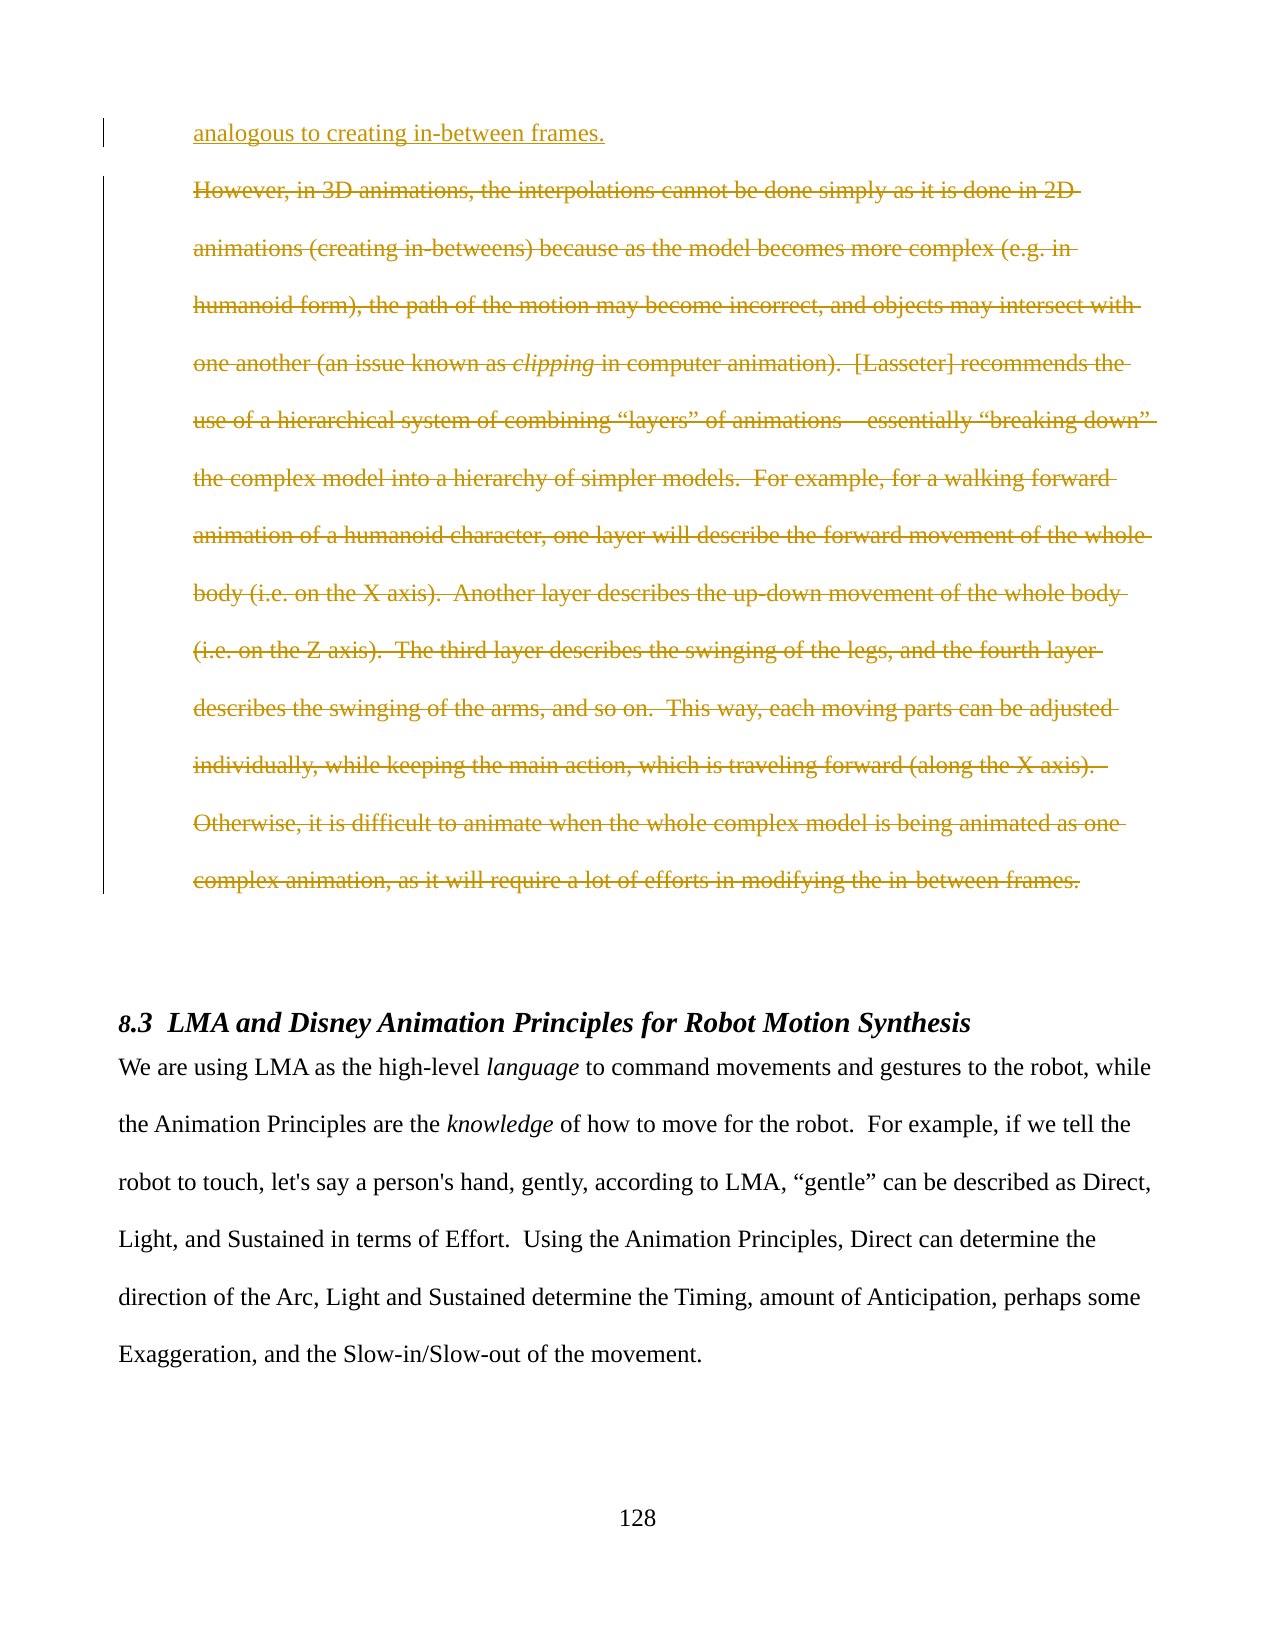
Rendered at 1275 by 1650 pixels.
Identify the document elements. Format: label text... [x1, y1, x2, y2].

text analogous to creating in-between frames. [193, 118, 1157, 147]
subtitle 8.3 LMA and Disney Animation Principles for Robot Motion Synthesis [118, 1006, 1157, 1039]
text We are using LMA as the high-level language to command movements and gestures to the robot, while the Animation Principles are the knowledge of how to move for the robot. For example, if we tell the robot to touch, let's say a person's hand, gently, according to LMA, “gentle” can be described as Direct, Light, and Sustained in terms of Effort. Using the Animation Principles, Direct can determine the direction of the Arc, Light and Sustained determine the Timing, amount of Anticipation, perhaps some Exaggeration, and the Slow-in/Slow-out of the movement. [118, 1052, 1157, 1368]
